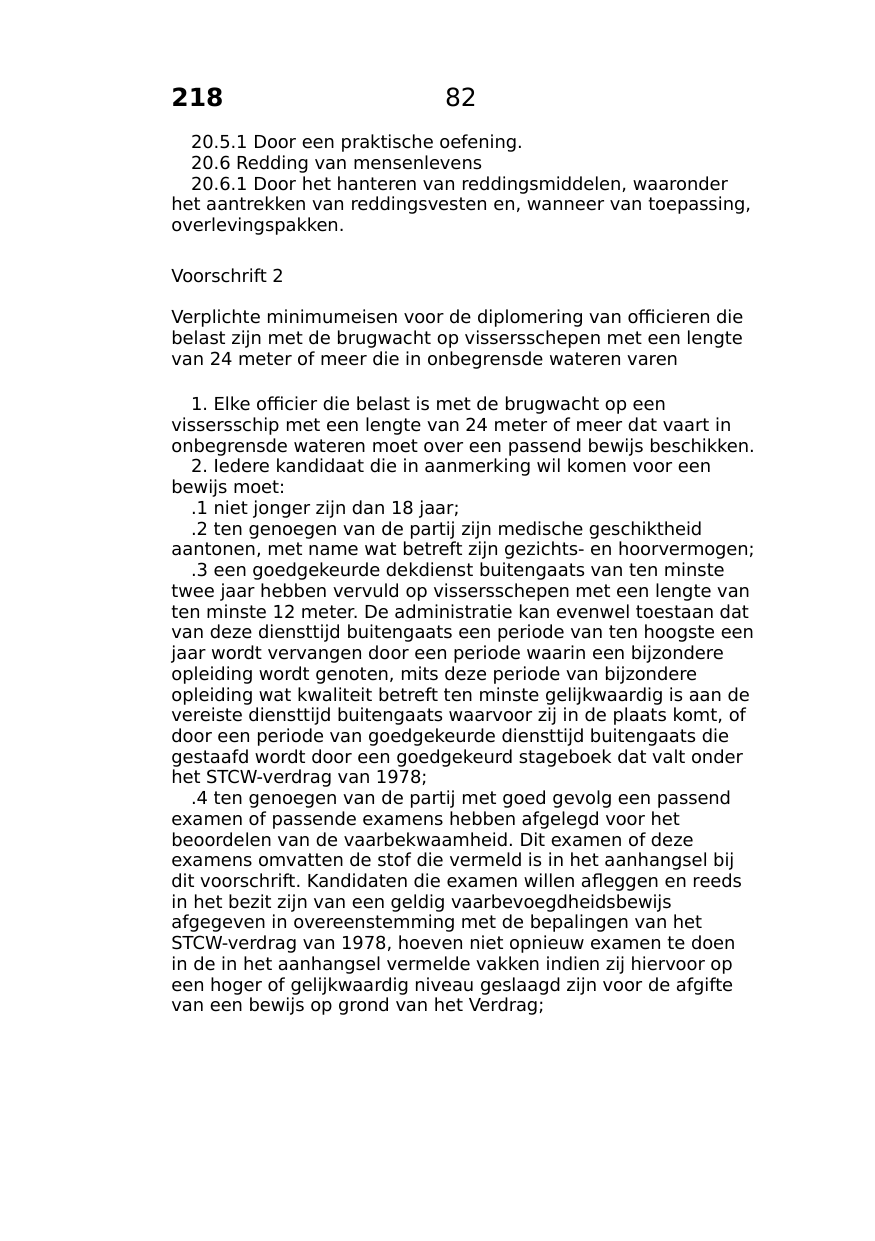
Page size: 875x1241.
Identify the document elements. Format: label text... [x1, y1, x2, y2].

text 2. Iedere kandidaat die in aanmerking wil komen voor een bewijs moet: [171, 456, 756, 498]
text 20.5.1 Door een praktische oefening. [171, 132, 756, 153]
text 1. Elke officier die belast is met de brugwacht op een vissersschip met een lengte van 24 meter of meer dat vaart in onbegrensde wateren moet over een passend bewijs beschikken. [171, 394, 756, 456]
text 20.6.1 Door het hanteren van reddingsmiddelen, waaronder het aantrekken van reddingsvesten en, wanneer van toepassing, overlevingspakken. [171, 173, 756, 236]
text 20.6 Redding van mensenlevens [171, 153, 756, 173]
text .2 ten genoegen van de partij zijn medische geschiktheid aantonen, met name wat betreft zijn gezichts- en hoorvermogen; [171, 518, 756, 560]
text .1 niet jonger zijn dan 18 jaar; [171, 498, 756, 518]
subtitle Voorschrift 2 Verplichte minimumeisen voor de diplomering van officieren die belast zijn met de brugwacht op vissersschepen met een lengte van 24 meter of meer die in onbegrensde wateren varen [171, 266, 756, 369]
text .4 ten genoegen van de partij met goed gevolg een passend examen of passende examens hebben afgelegd voor het beoordelen van de vaarbekwaamheid. Dit examen of deze examens omvatten de stof die vermeld is in het aanhangsel bij dit voorschrift. Kandidaten die examen willen afleggen en reeds in het bezit zijn van een geldig vaarbevoegdheidsbewijs afgegeven in overeenstemming met de bepalingen van het STCW-verdrag van 1978, hoeven niet opnieuw examen te doen in de in het aanhangsel vermelde vakken indien zij hiervoor op een hoger of gelijkwaardig niveau geslaagd zijn voor de afgifte van een bewijs op grond van het Verdrag; [171, 788, 756, 1016]
text .3 een goedgekeurde dekdienst buitengaats van ten minste twee jaar hebben vervuld op vissersschepen met een lengte van ten minste 12 meter. De administratie kan evenwel toestaan dat van deze diensttijd buitengaats een periode van ten hoogste een jaar wordt vervangen door een periode waarin een bijzondere opleiding wordt genoten, mits deze periode van bijzondere opleiding wat kwaliteit betreft ten minste gelijkwaardig is aan de vereiste diensttijd buitengaats waarvoor zij in de plaats komt, of door een periode van goedgekeurde diensttijd buitengaats die gestaafd wordt door een goedgekeurd stageboek dat valt onder het STCW-verdrag van 1978; [171, 560, 756, 788]
